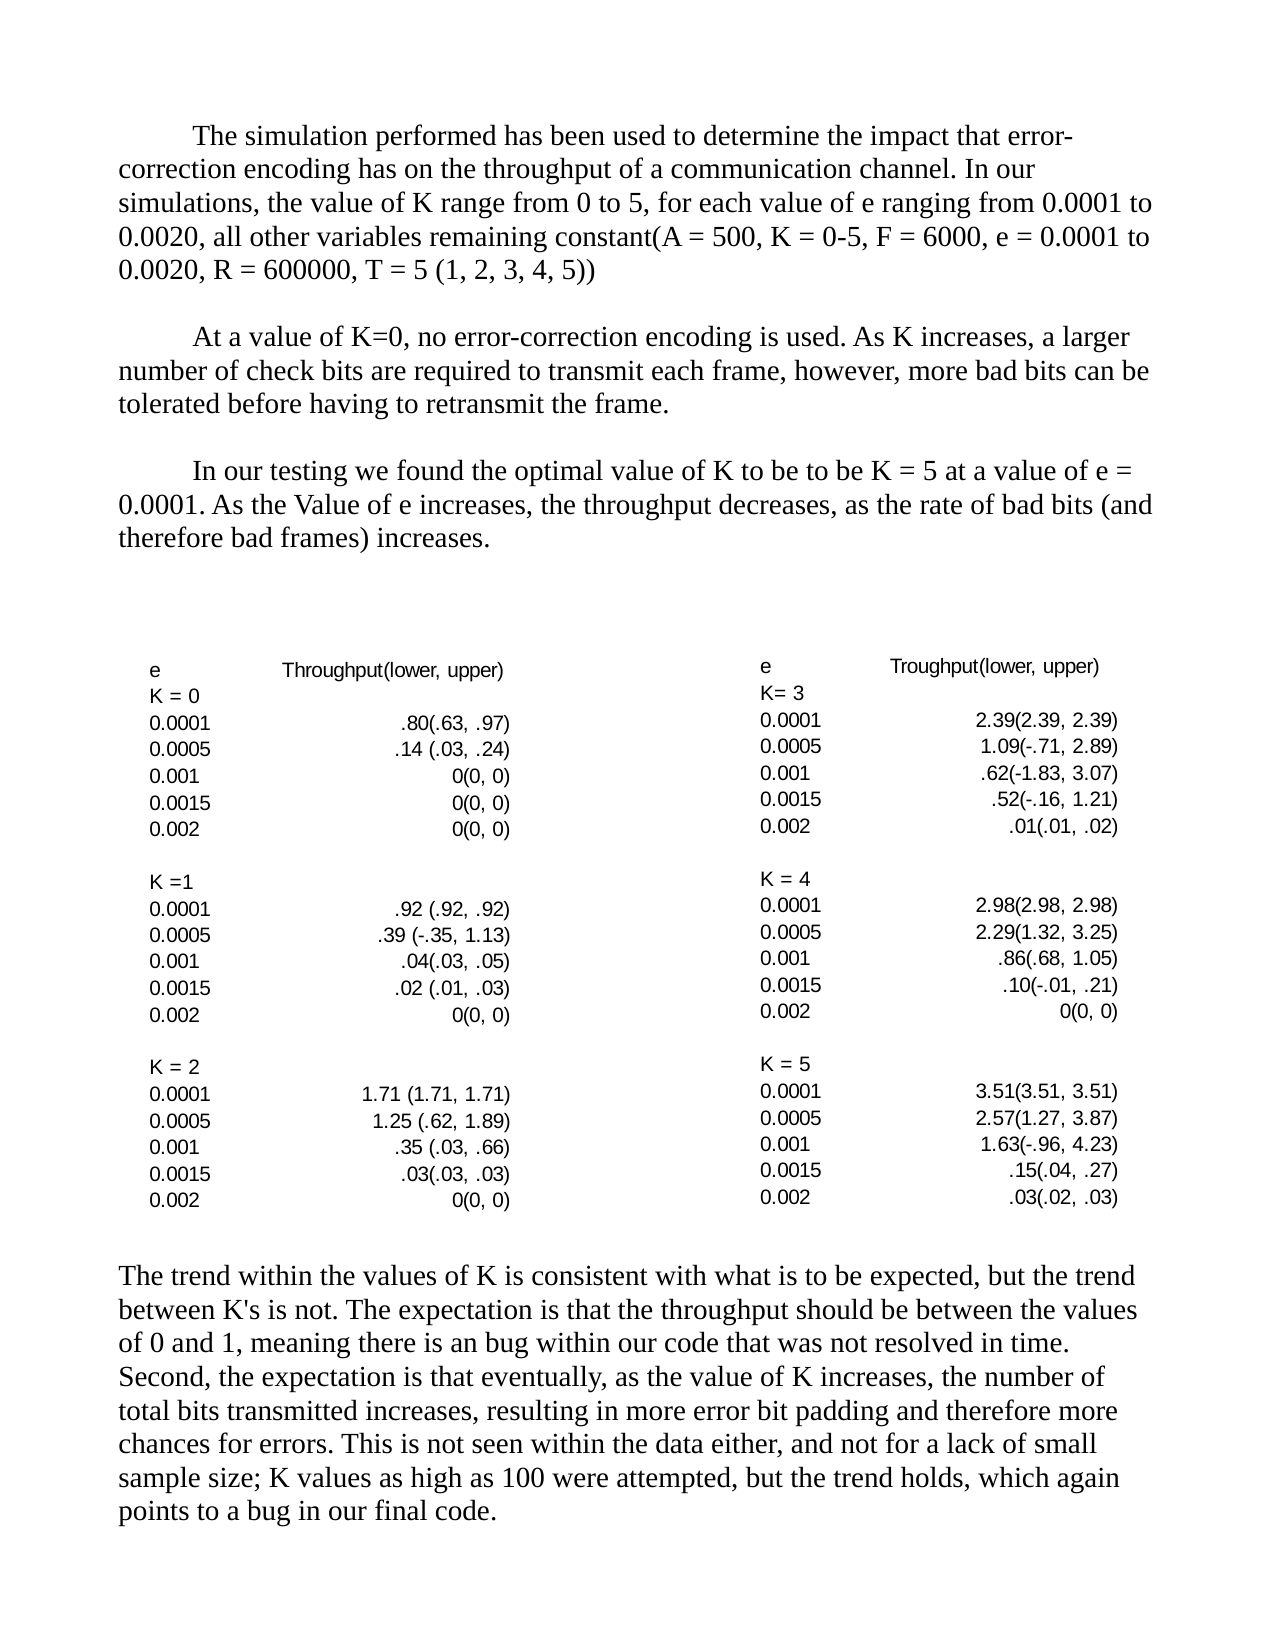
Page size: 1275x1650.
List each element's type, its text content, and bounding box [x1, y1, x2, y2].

text At a value of K=0, no error-correction encoding is used. As K increases, a larger number of check bits are required to transmit each frame, however, more bad bits can be tolerated before having to retransmit the frame. [118, 319, 1157, 420]
text The simulation performed has been used to determine the impact that error-correction encoding has on the throughput of a communication channel. In our simulations, the value of K range from 0 to 5, for each value of e ranging from 0.0001 to 0.0020, all other variables remaining constant(A = 500, K = 0-5, F = 6000, e = 0.0001 to 0.0020, R = 600000, T = 5 (1, 2, 3, 4, 5)) [118, 118, 1157, 286]
text The trend within the values of K is consistent with what is to be expected, but the trend between K's is not. The expectation is that the throughput should be between the values of 0 and 1, meaning there is an bug within our code that was not resolved in time. Second, the expectation is that eventually, as the value of K increases, the number of total bits transmitted increases, resulting in more error bit padding and therefore more chances for errors. This is not seen within the data either, and not for a lack of small sample size; K values as high as 100 were attempted, but the trend holds, which again points to a bug in our final code. [118, 1258, 1157, 1527]
text In our testing we found the optimal value of K to be to be K = 5 at a value of e = 0.0001. As the Value of e increases, the throughput decreases, as the rate of bad bits (and therefore bad frames) increases. [118, 453, 1157, 554]
